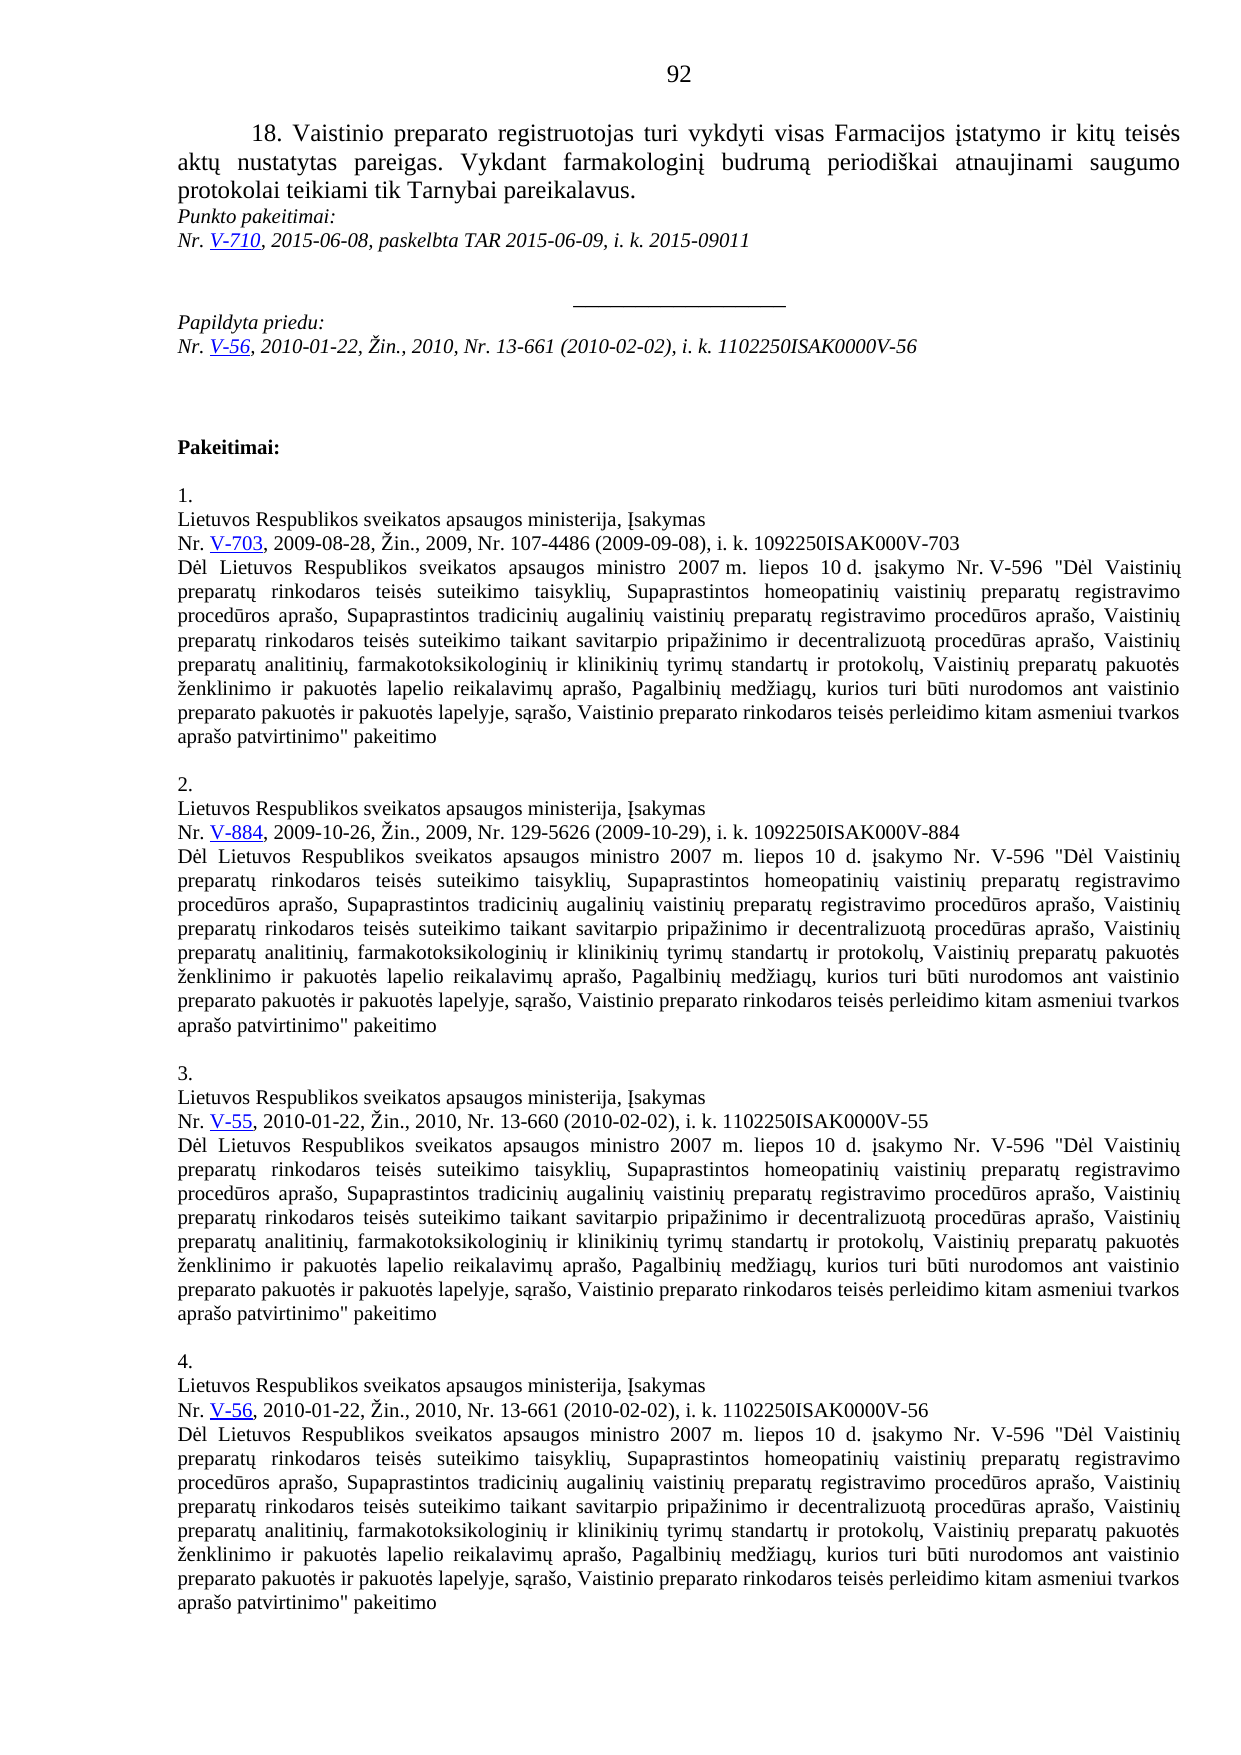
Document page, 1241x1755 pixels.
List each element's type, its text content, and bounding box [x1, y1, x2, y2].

text Pakeitimai: [177, 435, 1181, 459]
text _________________ [177, 281, 1181, 310]
text 1. [177, 483, 1181, 507]
text Dėl Lietuvos Respublikos sveikatos apsaugos ministro 2007 m. liepos 10 d. įsakymo Nr. V-596 "Dėl Vaistinių preparatų rinkodaros teisės suteikimo taisyklių, Supaprastintos homeopatinių vaistinių preparatų registravimo procedūros aprašo, Supaprastintos tradicinių augalinių vaistinių preparatų registravimo procedūros aprašo, Vaistinių preparatų rinkodaros teisės suteikimo taikant savitarpio pripažinimo ir decentralizuotą procedūras aprašo, Vaistinių preparatų analitinių, farmakotoksikologinių ir klinikinių tyrimų standartų ir protokolų, Vaistinių preparatų pakuotės ženklinimo ir pakuotės lapelio reikalavimų aprašo, Pagalbinių medžiagų, kurios turi būti nurodomos ant vaistinio preparato pakuotės ir pakuotės lapelyje, sąrašo, Vaistinio preparato rinkodaros teisės perleidimo kitam asmeniui tvarkos aprašo patvirtinimo" pakeitimo [177, 844, 1181, 1037]
text 3. [177, 1061, 1181, 1085]
text Lietuvos Respublikos sveikatos apsaugos ministerija, Įsakymas [177, 796, 1181, 820]
text Dėl Lietuvos Respublikos sveikatos apsaugos ministro 2007 m. liepos 10 d. įsakymo Nr. V-596 "Dėl Vaistinių preparatų rinkodaros teisės suteikimo taisyklių, Supaprastintos homeopatinių vaistinių preparatų registravimo procedūros aprašo, Supaprastintos tradicinių augalinių vaistinių preparatų registravimo procedūros aprašo, Vaistinių preparatų rinkodaros teisės suteikimo taikant savitarpio pripažinimo ir decentralizuotą procedūras aprašo, Vaistinių preparatų analitinių, farmakotoksikologinių ir klinikinių tyrimų standartų ir protokolų, Vaistinių preparatų pakuotės ženklinimo ir pakuotės lapelio reikalavimų aprašo, Pagalbinių medžiagų, kurios turi būti nurodomos ant vaistinio preparato pakuotės ir pakuotės lapelyje, sąrašo, Vaistinio preparato rinkodaros teisės perleidimo kitam asmeniui tvarkos aprašo patvirtinimo" pakeitimo [177, 555, 1181, 748]
text Nr. V-55, 2010-01-22, Žin., 2010, Nr. 13-660 (2010-02-02), i. k. 1102250ISAK0000V-55 [177, 1109, 1181, 1133]
text Lietuvos Respublikos sveikatos apsaugos ministerija, Įsakymas [177, 1085, 1181, 1109]
text Nr. V-703, 2009-08-28, Žin., 2009, Nr. 107-4486 (2009-09-08), i. k. 1092250ISAK000V-703 [177, 531, 1181, 555]
text Dėl Lietuvos Respublikos sveikatos apsaugos ministro 2007 m. liepos 10 d. įsakymo Nr. V-596 "Dėl Vaistinių preparatų rinkodaros teisės suteikimo taisyklių, Supaprastintos homeopatinių vaistinių preparatų registravimo procedūros aprašo, Supaprastintos tradicinių augalinių vaistinių preparatų registravimo procedūros aprašo, Vaistinių preparatų rinkodaros teisės suteikimo taikant savitarpio pripažinimo ir decentralizuotą procedūras aprašo, Vaistinių preparatų analitinių, farmakotoksikologinių ir klinikinių tyrimų standartų ir protokolų, Vaistinių preparatų pakuotės ženklinimo ir pakuotės lapelio reikalavimų aprašo, Pagalbinių medžiagų, kurios turi būti nurodomos ant vaistinio preparato pakuotės ir pakuotės lapelyje, sąrašo, Vaistinio preparato rinkodaros teisės perleidimo kitam asmeniui tvarkos aprašo patvirtinimo" pakeitimo [177, 1133, 1181, 1325]
text Punkto pakeitimai: [177, 204, 1181, 228]
text 2. [177, 772, 1181, 796]
text Nr. V-56, 2010-01-22, Žin., 2010, Nr. 13-661 (2010-02-02), i. k. 1102250ISAK0000V-56 [177, 1397, 1181, 1422]
text Lietuvos Respublikos sveikatos apsaugos ministerija, Įsakymas [177, 507, 1181, 531]
text Dėl Lietuvos Respublikos sveikatos apsaugos ministro 2007 m. liepos 10 d. įsakymo Nr. V-596 "Dėl Vaistinių preparatų rinkodaros teisės suteikimo taisyklių, Supaprastintos homeopatinių vaistinių preparatų registravimo procedūros aprašo, Supaprastintos tradicinių augalinių vaistinių preparatų registravimo procedūros aprašo, Vaistinių preparatų rinkodaros teisės suteikimo taikant savitarpio pripažinimo ir decentralizuotą procedūras aprašo, Vaistinių preparatų analitinių, farmakotoksikologinių ir klinikinių tyrimų standartų ir protokolų, Vaistinių preparatų pakuotės ženklinimo ir pakuotės lapelio reikalavimų aprašo, Pagalbinių medžiagų, kurios turi būti nurodomos ant vaistinio preparato pakuotės ir pakuotės lapelyje, sąrašo, Vaistinio preparato rinkodaros teisės perleidimo kitam asmeniui tvarkos aprašo patvirtinimo" pakeitimo [177, 1422, 1181, 1614]
text Nr. V-56, 2010-01-22, Žin., 2010, Nr. 13-661 (2010-02-02), i. k. 1102250ISAK0000V-56 [177, 334, 1181, 358]
text Nr. V-710, 2015-06-08, paskelbta TAR 2015-06-09, i. k. 2015-09011 [177, 228, 1181, 252]
text Papildyta priedu: [177, 310, 1181, 334]
text Lietuvos Respublikos sveikatos apsaugos ministerija, Įsakymas [177, 1373, 1181, 1397]
text 4. [177, 1349, 1181, 1373]
text Nr. V-884, 2009-10-26, Žin., 2009, Nr. 129-5626 (2009-10-29), i. k. 1092250ISAK000V-884 [177, 820, 1181, 844]
text 18. Vaistinio preparato registruotojas turi vykdyti visas Farmacijos įstatymo ir kitų teisės aktų nustatytas pareigas. Vykdant farmakologinį budrumą periodiškai atnaujinami saugumo protokolai teikiami tik Tarnybai pareikalavus. [177, 118, 1181, 204]
